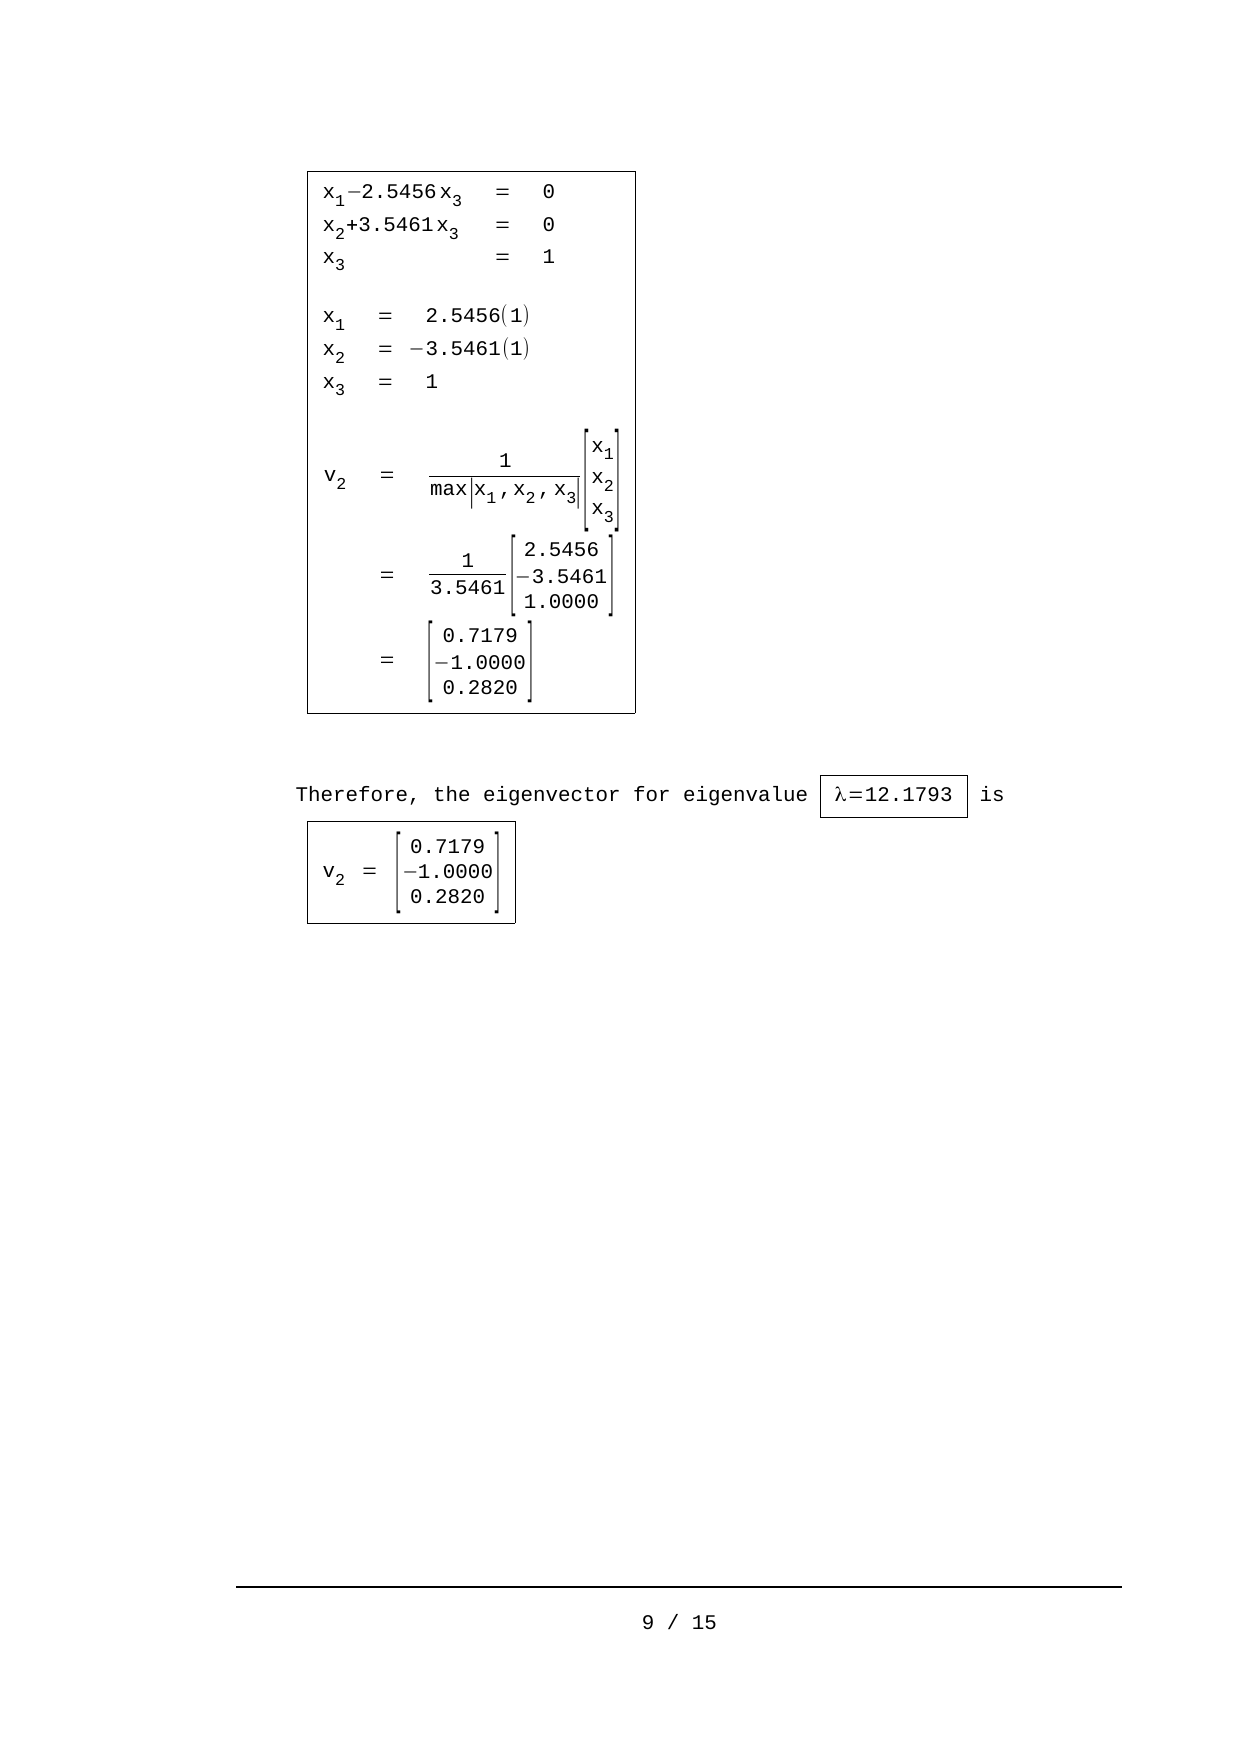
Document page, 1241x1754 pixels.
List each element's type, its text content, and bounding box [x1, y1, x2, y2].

text Therefore, the eigenvector for eigenvalueis [295, 775, 1122, 923]
